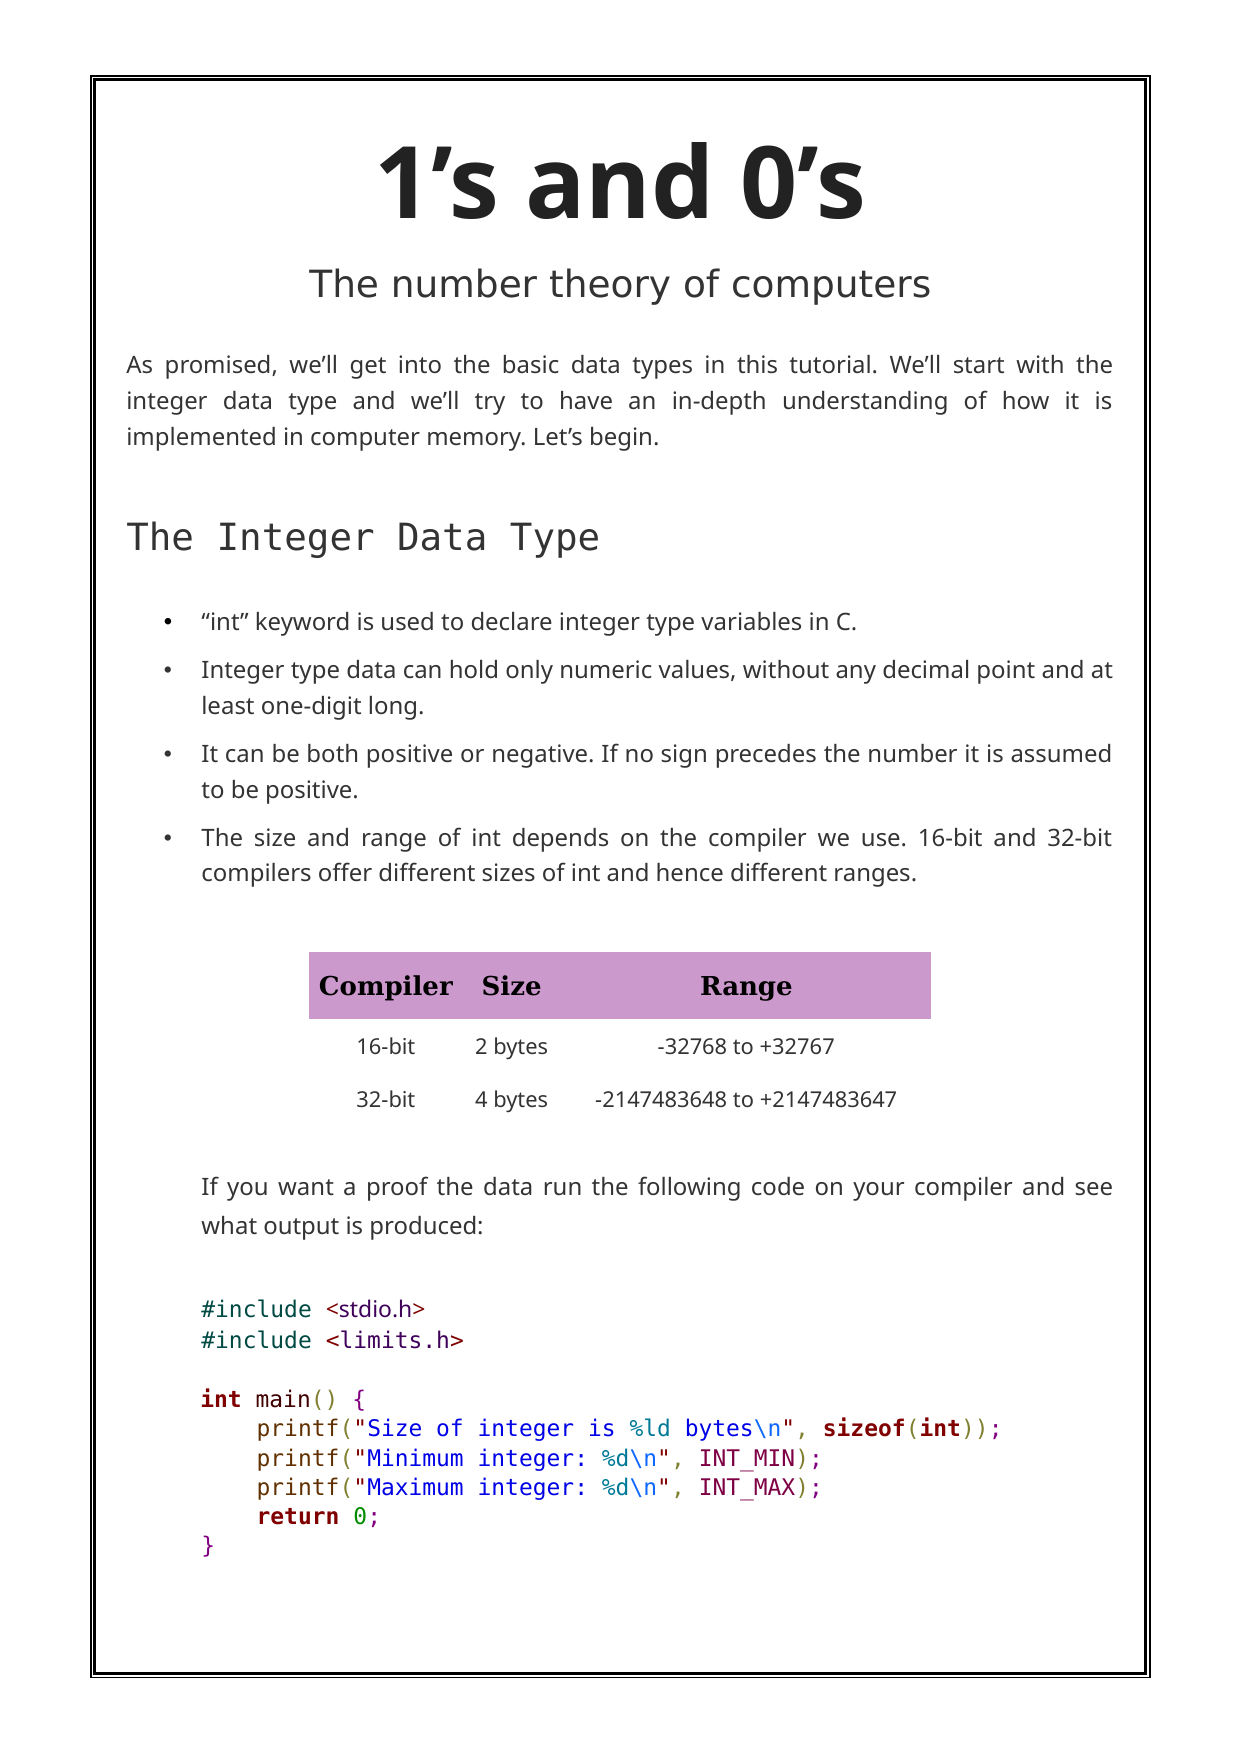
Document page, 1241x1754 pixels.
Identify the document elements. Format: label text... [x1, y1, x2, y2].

text printf("Size of integer is %ld bytes\n", sizeof(int)); [201, 1415, 1114, 1442]
text #include <stdio.h> [201, 1293, 1114, 1324]
list “int” keyword is used to declare integer type variables in C. [164, 605, 1114, 638]
table_header Size [462, 952, 561, 1019]
table_header Compiler [309, 952, 462, 1019]
subtitle The number theory of computers [126, 262, 1114, 306]
text int main() { [126, 1386, 1114, 1413]
text return 0; [201, 1503, 1114, 1530]
table_cell 4 bytes [462, 1073, 561, 1126]
text #include <limits.h> [201, 1328, 1114, 1354]
text If you want a proof the data run the following code on your compiler and see what output is produced: [201, 1170, 1114, 1242]
list Integer type data can hold only numeric values, without any decimal point and at least one-digit long. [164, 653, 1114, 721]
list The size and range of int depends on the compiler we use. 16-bit and 32-bit compilers offer different sizes of int and hence different ranges. [164, 820, 1114, 889]
table_cell 16-bit [309, 1020, 462, 1073]
text } [201, 1532, 1114, 1559]
text The Integer Data Type [126, 515, 1114, 559]
table_cell -2147483648 to +2147483647 [561, 1073, 931, 1126]
table_cell 32-bit [309, 1073, 462, 1126]
list It can be both positive or negative. If no sign precedes the number it is assumed to be positive. [164, 737, 1114, 805]
text printf("Minimum integer: %d\n", INT_MIN); [201, 1445, 1114, 1471]
text As promised, we’ll get into the basic data types in this tutorial. We’ll start with the integer data type and we’ll try to have an in-depth understanding of how it is implemented in computer memory. Let’s begin. [126, 348, 1114, 452]
text printf("Maximum integer: %d\n", INT_MAX); [201, 1474, 1114, 1501]
subtitle 1’s and 0’s [126, 111, 1114, 247]
table_cell 2 bytes [462, 1020, 561, 1073]
table_cell -32768 to +32767 [561, 1020, 931, 1073]
table_header Range [561, 952, 931, 1019]
